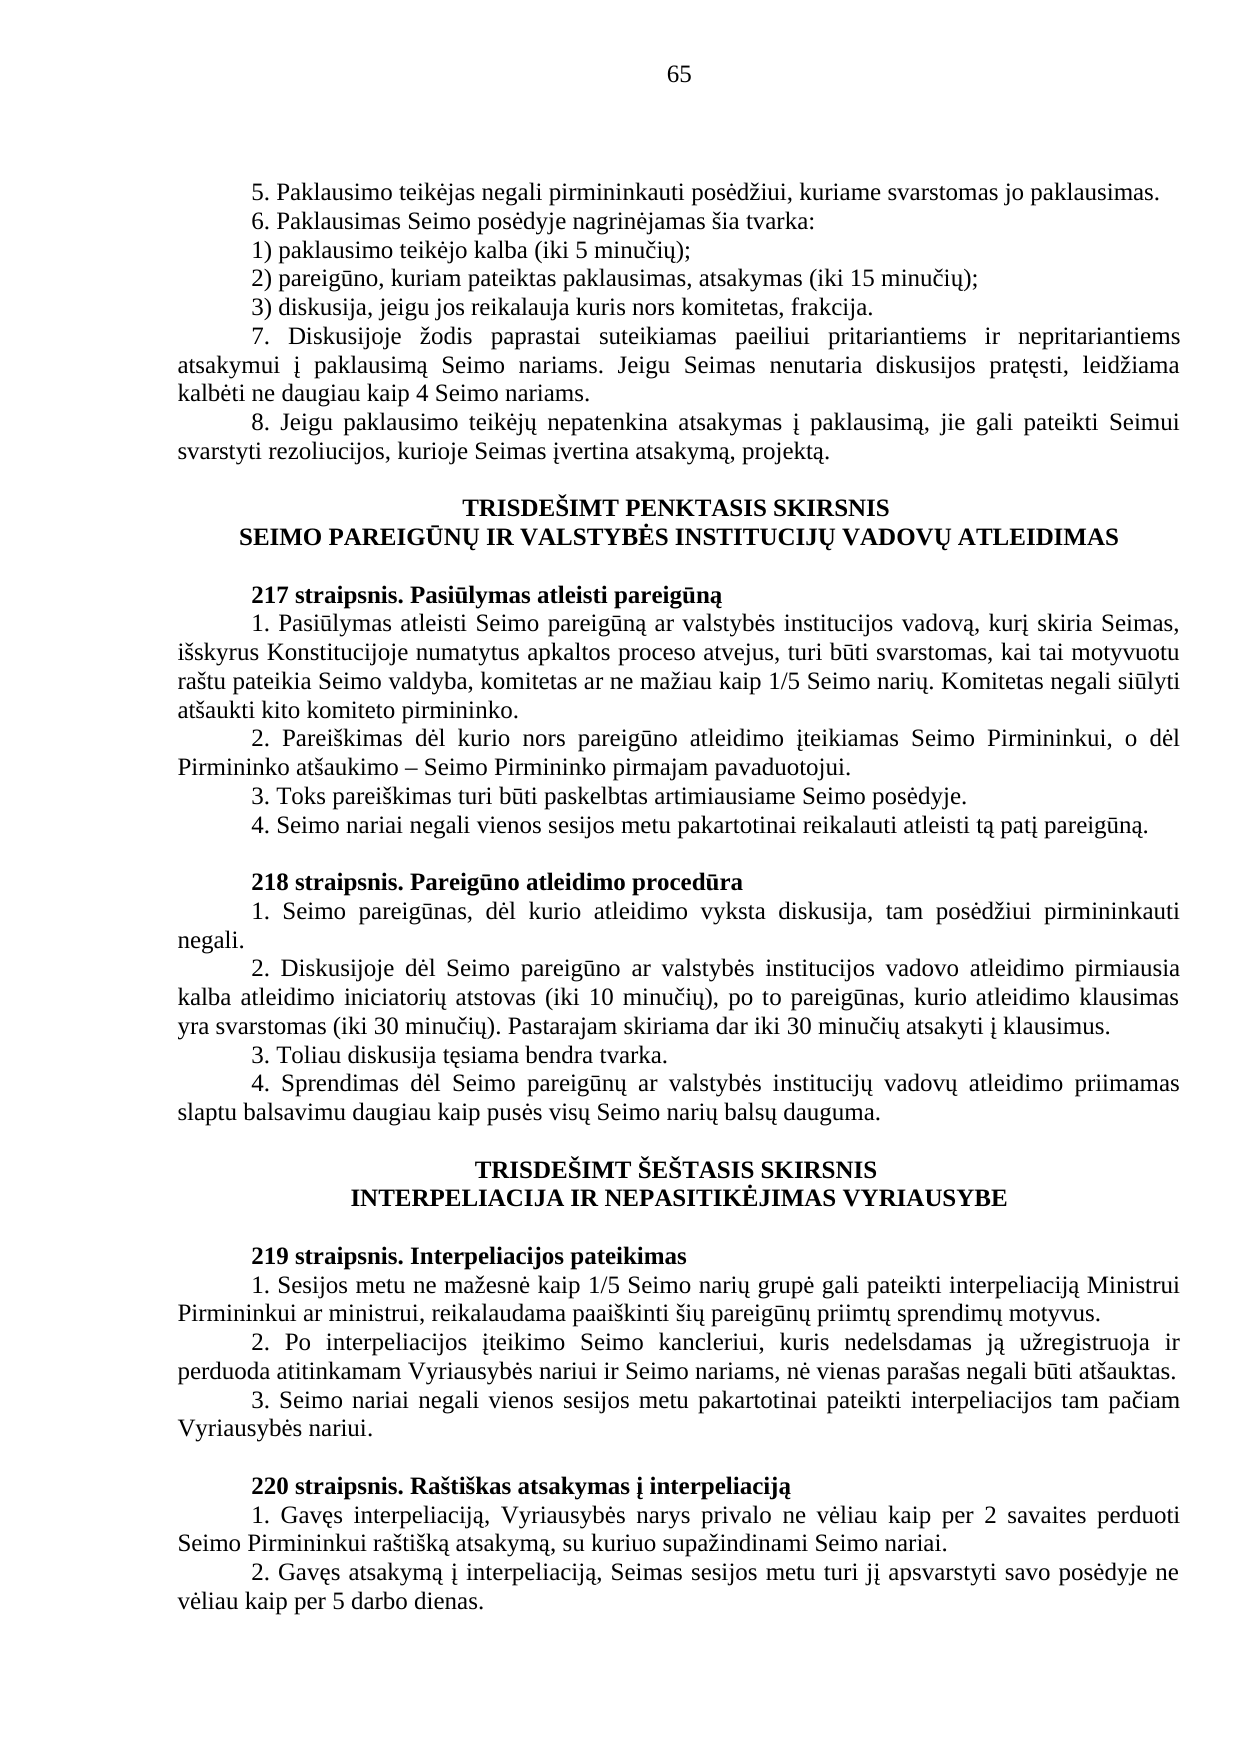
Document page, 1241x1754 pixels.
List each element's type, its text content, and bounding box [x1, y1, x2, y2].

text 218 straipsnis. Pareigūno atleidimo procedūra [177, 867, 1181, 896]
text 1. Pasiūlymas atleisti Seimo pareigūną ar valstybės institucijos vadovą, kurį skiria Seimas, išskyrus Konstitucijoje numatytus apkaltos proceso atvejus, turi būti svarstomas, kai tai motyvuotu raštu pateikia Seimo valdyba, komitetas ar ne mažiau kaip 1/5 Seimo narių. Komitetas negali siūlyti atšaukti kito komiteto pirmininko. [177, 608, 1181, 723]
text 4. Sprendimas dėl Seimo pareigūnų ar valstybės institucijų vadovų atleidimo priimamas slaptu balsavimu daugiau kaip pusės visų Seimo narių balsų dauguma. [177, 1068, 1181, 1126]
text 8. Jeigu paklausimo teikėjų nepatenkina atsakymas į paklausimą, jie gali pateikti Seimui svarstyti rezoliucijos, kurioje Seimas įvertina atsakymą, projektą. [177, 407, 1181, 465]
text 5. Paklausimo teikėjas negali pirmininkauti posėdžiui, kuriame svarstomas jo paklausimas. [177, 177, 1181, 206]
text 2) pareigūno, kuriam pateiktas paklausimas, atsakymas (iki 15 minučių); [177, 263, 1181, 292]
text 1) paklausimo teikėjo kalba (iki 5 minučių); [177, 235, 1181, 263]
text 219 straipsnis. Interpeliacijos pateikimas [177, 1241, 1181, 1270]
text TRISDEŠIMT ŠEŠTASIS SKIRSNIS [177, 1155, 1181, 1183]
text 1. Sesijos metu ne mažesnė kaip 1/5 Seimo narių grupė gali pateikti interpeliaciją Ministrui Pirmininkui ar ministrui, reikalaudama paaiškinti šių pareigūnų priimtų sprendimų motyvus. [177, 1270, 1181, 1327]
text 4. Seimo nariai negali vienos sesijos metu pakartotinai reikalauti atleisti tą patį pareigūną. [177, 810, 1181, 838]
text TRISDEŠIMT PENKTASIS SKIRSNIS [177, 493, 1181, 522]
text 3. Toliau diskusija tęsiama bendra tvarka. [177, 1040, 1181, 1068]
text 220 straipsnis. Raštiškas atsakymas į interpeliaciją [177, 1471, 1181, 1500]
text 3. Seimo nariai negali vienos sesijos metu pakartotinai pateikti interpeliacijos tam pačiam Vyriausybės nariui. [177, 1385, 1181, 1442]
text 2. Gavęs atsakymą į interpeliaciją, Seimas sesijos metu turi jį apsvarstyti savo posėdyje ne vėliau kaip per 5 darbo dienas. [177, 1557, 1181, 1615]
text 7. Diskusijoje žodis paprastai suteikiamas paeiliui pritariantiems ir nepritariantiems atsakymui į paklausimą Seimo nariams. Jeigu Seimas nenutaria diskusijos pratęsti, leidžiama kalbėti ne daugiau kaip 4 Seimo nariams. [177, 321, 1181, 407]
text 3) diskusija, jeigu jos reikalauja kuris nors komitetas, frakcija. [177, 292, 1181, 321]
text 6. Paklausimas Seimo posėdyje nagrinėjamas šia tvarka: [177, 206, 1181, 235]
text 1. Seimo pareigūnas, dėl kurio atleidimo vyksta diskusija, tam posėdžiui pirmininkauti negali. [177, 896, 1181, 953]
text INTERPELIACIJA IR NEPASITIKĖJIMAS VYRIAUSYBE [177, 1183, 1181, 1212]
text 3. Toks pareiškimas turi būti paskelbtas artimiausiame Seimo posėdyje. [177, 781, 1181, 810]
text 2. Diskusijoje dėl Seimo pareigūno ar valstybės institucijos vadovo atleidimo pirmiausia kalba atleidimo iniciatorių atstovas (iki 10 minučių), po to pareigūnas, kurio atleidimo klausimas yra svarstomas (iki 30 minučių). Pastarajam skiriama dar iki 30 minučių atsakyti į klausimus. [177, 953, 1181, 1040]
text 2. Pareiškimas dėl kurio nors pareigūno atleidimo įteikiamas Seimo Pirmininkui, o dėl Pirmininko atšaukimo – Seimo Pirmininko pirmajam pavaduotojui. [177, 723, 1181, 781]
text 217 straipsnis. Pasiūlymas atleisti pareigūną [177, 580, 1181, 608]
text SEIMO PAREIGŪNŲ IR VALSTYBĖS INSTITUCIJŲ VADOVŲ ATLEIDIMAS [177, 522, 1181, 551]
text 1. Gavęs interpeliaciją, Vyriausybės narys privalo ne vėliau kaip per 2 savaites perduoti Seimo Pirmininkui raštišką atsakymą, su kuriuo supažindinami Seimo nariai. [177, 1500, 1181, 1557]
text 2. Po interpeliacijos įteikimo Seimo kancleriui, kuris nedelsdamas ją užregistruoja ir perduoda atitinkamam Vyriausybės nariui ir Seimo nariams, nė vienas parašas negali būti atšauktas. [177, 1327, 1181, 1385]
